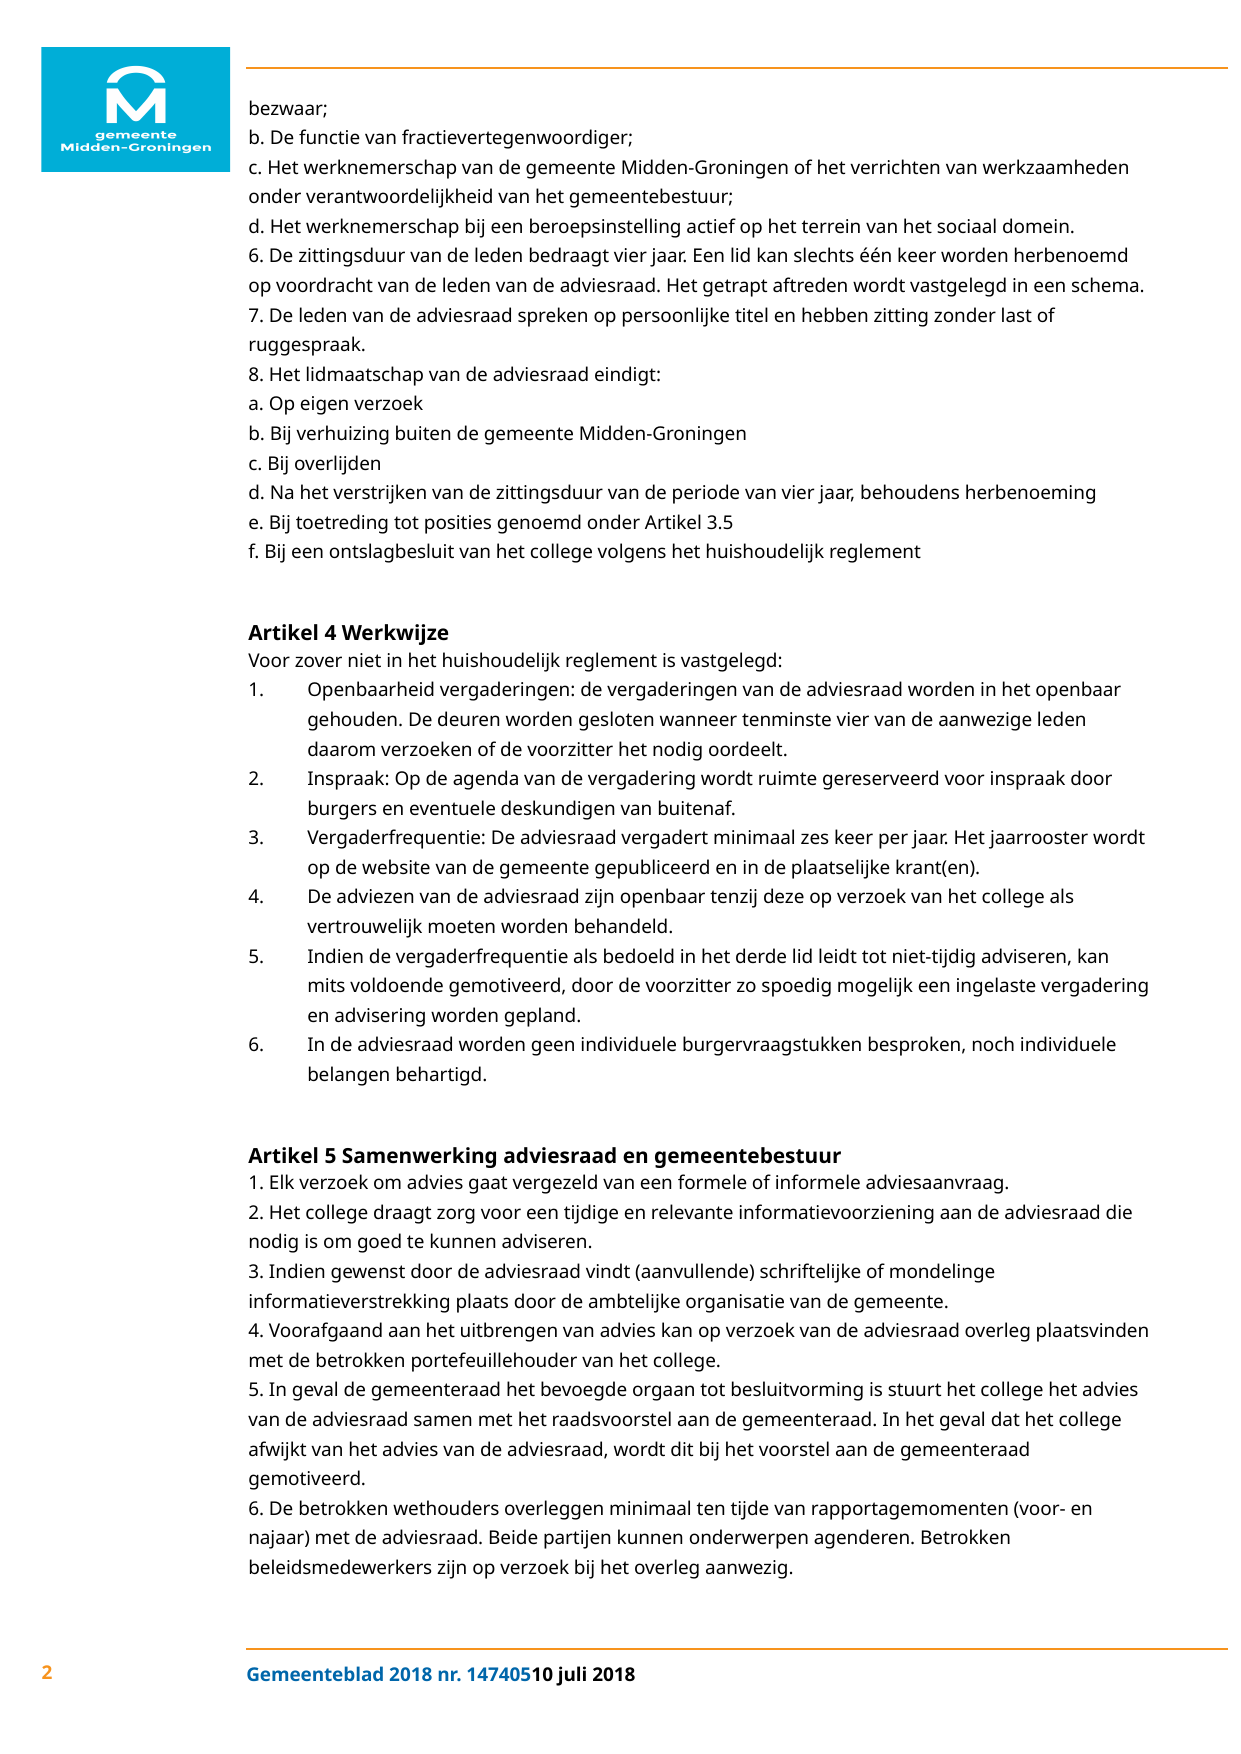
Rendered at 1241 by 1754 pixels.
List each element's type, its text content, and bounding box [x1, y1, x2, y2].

text 7. De leden van de adviesraad spreken op persoonlijke titel en hebben zitting zonder last of ruggespraak. [248, 302, 1152, 357]
text 3. Indien gewenst door de adviesraad vindt (aanvullende) schriftelijke of mondelinge informatieverstrekking plaats door de ambtelijke organisatie van de gemeente. [248, 1258, 1152, 1314]
text c. Bij overlijden [248, 450, 1152, 476]
text Artikel 4 Werkwijze [248, 618, 1152, 647]
text f. Bij een ontslagbesluit van het college volgens het huishoudelijk reglement [248, 538, 1152, 564]
list Openbaarheid vergaderingen: de vergaderingen van de adviesraad worden in het openbaar gehouden. De deuren worden gesloten wanneer tenminste vier van de aanwezige leden daarom verzoeken of de voorzitter het nodig oordeelt. [248, 677, 1152, 761]
text d. Het werknemerschap bij een beroepsinstelling actief op het terrein van het sociaal domein. [248, 213, 1152, 239]
text Voor zover niet in het huishoudelijk reglement is vastgelegd: [248, 647, 1152, 673]
picture [107, 89, 165, 122]
text Artikel 5 Samenwerking adviesraad en gemeentebestuur [248, 1141, 1152, 1169]
picture [108, 66, 164, 82]
text a. Op eigen verzoek [248, 391, 1152, 416]
text e. Bij toetreding tot posities genoemd onder Artikel 3.5 [248, 509, 1152, 535]
list Inspraak: Op de agenda van de vergadering wordt ruimte gereserveerd voor inspraak door burgers en eventuele deskundigen van buitenaf. [248, 765, 1152, 821]
text b. Bij verhuizing buiten de gemeente Midden-Groningen [248, 420, 1152, 446]
list Indien de vergaderfrequentie als bedoeld in het derde lid leidt tot niet-tijdig adviseren, kan mits voldoende gemotiveerd, door de voorzitter zo spoedig mogelijk een ingelaste vergadering en advisering worden gepland. [248, 943, 1152, 1028]
text bezwaar; [248, 95, 1152, 121]
list De adviezen van de adviesraad zijn openbaar tenzij deze op verzoek van het college als vertrouwelijk moeten worden behandeld. [248, 884, 1152, 939]
text 4. Voorafgaand aan het uitbrengen van advies kan op verzoek van de adviesraad overleg plaatsvinden met de betrokken portefeuillehouder van het college. [248, 1317, 1152, 1373]
list Vergaderfrequentie: De adviesraad vergadert minimaal zes keer per jaar. Het jaarrooster wordt op de website van de gemeente gepubliceerd en in de plaatselijke krant(en). [248, 824, 1152, 880]
text 8. Het lidmaatschap van de adviesraad eindigt: [248, 361, 1152, 387]
text b. De functie van fractievertegenwoordiger; [248, 124, 1152, 150]
text 6. De zittingsduur van de leden bedraagt vier jaar. Een lid kan slechts één keer worden herbenoemd op voordracht van de leden van de adviesraad. Het getrapt aftreden wordt vastgelegd in een schema. [248, 243, 1152, 298]
text 2. Het college draagt zorg voor een tijdige en relevante informatievoorziening aan de adviesraad die nodig is om goed te kunnen adviseren. [248, 1199, 1152, 1254]
text c. Het werknemerschap van de gemeente Midden-Groningen of het verrichten van werkzaamheden onder verantwoordelijkheid van het gemeentebestuur; [248, 154, 1152, 209]
text d. Na het verstrijken van de zittingsduur van de periode van vier jaar, behoudens herbenoeming [248, 479, 1152, 505]
text 5. In geval de gemeenteraad het bevoegde orgaan tot besluitvorming is stuurt het college het advies van de adviesraad samen met het raadsvoorstel aan de gemeenteraad. In het geval dat het college afwijkt van het advies van de adviesraad, wordt dit bij het voorstel aan de gemeenteraad gemotiveerd. [248, 1377, 1152, 1491]
text 6. De betrokken wethouders overleggen minimaal ten tijde van rapportagemomenten (voor- en najaar) met de adviesraad. Beide partijen kunnen onderwerpen agenderen. Betrokken beleidsmedewerkers zijn op verzoek bij het overleg aanwezig. [248, 1495, 1152, 1580]
picture [184, 146, 190, 153]
list In de adviesraad worden geen individuele burgervraagstukken besproken, noch individuele belangen behartigd. [248, 1032, 1152, 1087]
text 1. Elk verzoek om advies gaat vergezeld van een formele of informele adviesaanvraag. [248, 1169, 1152, 1195]
